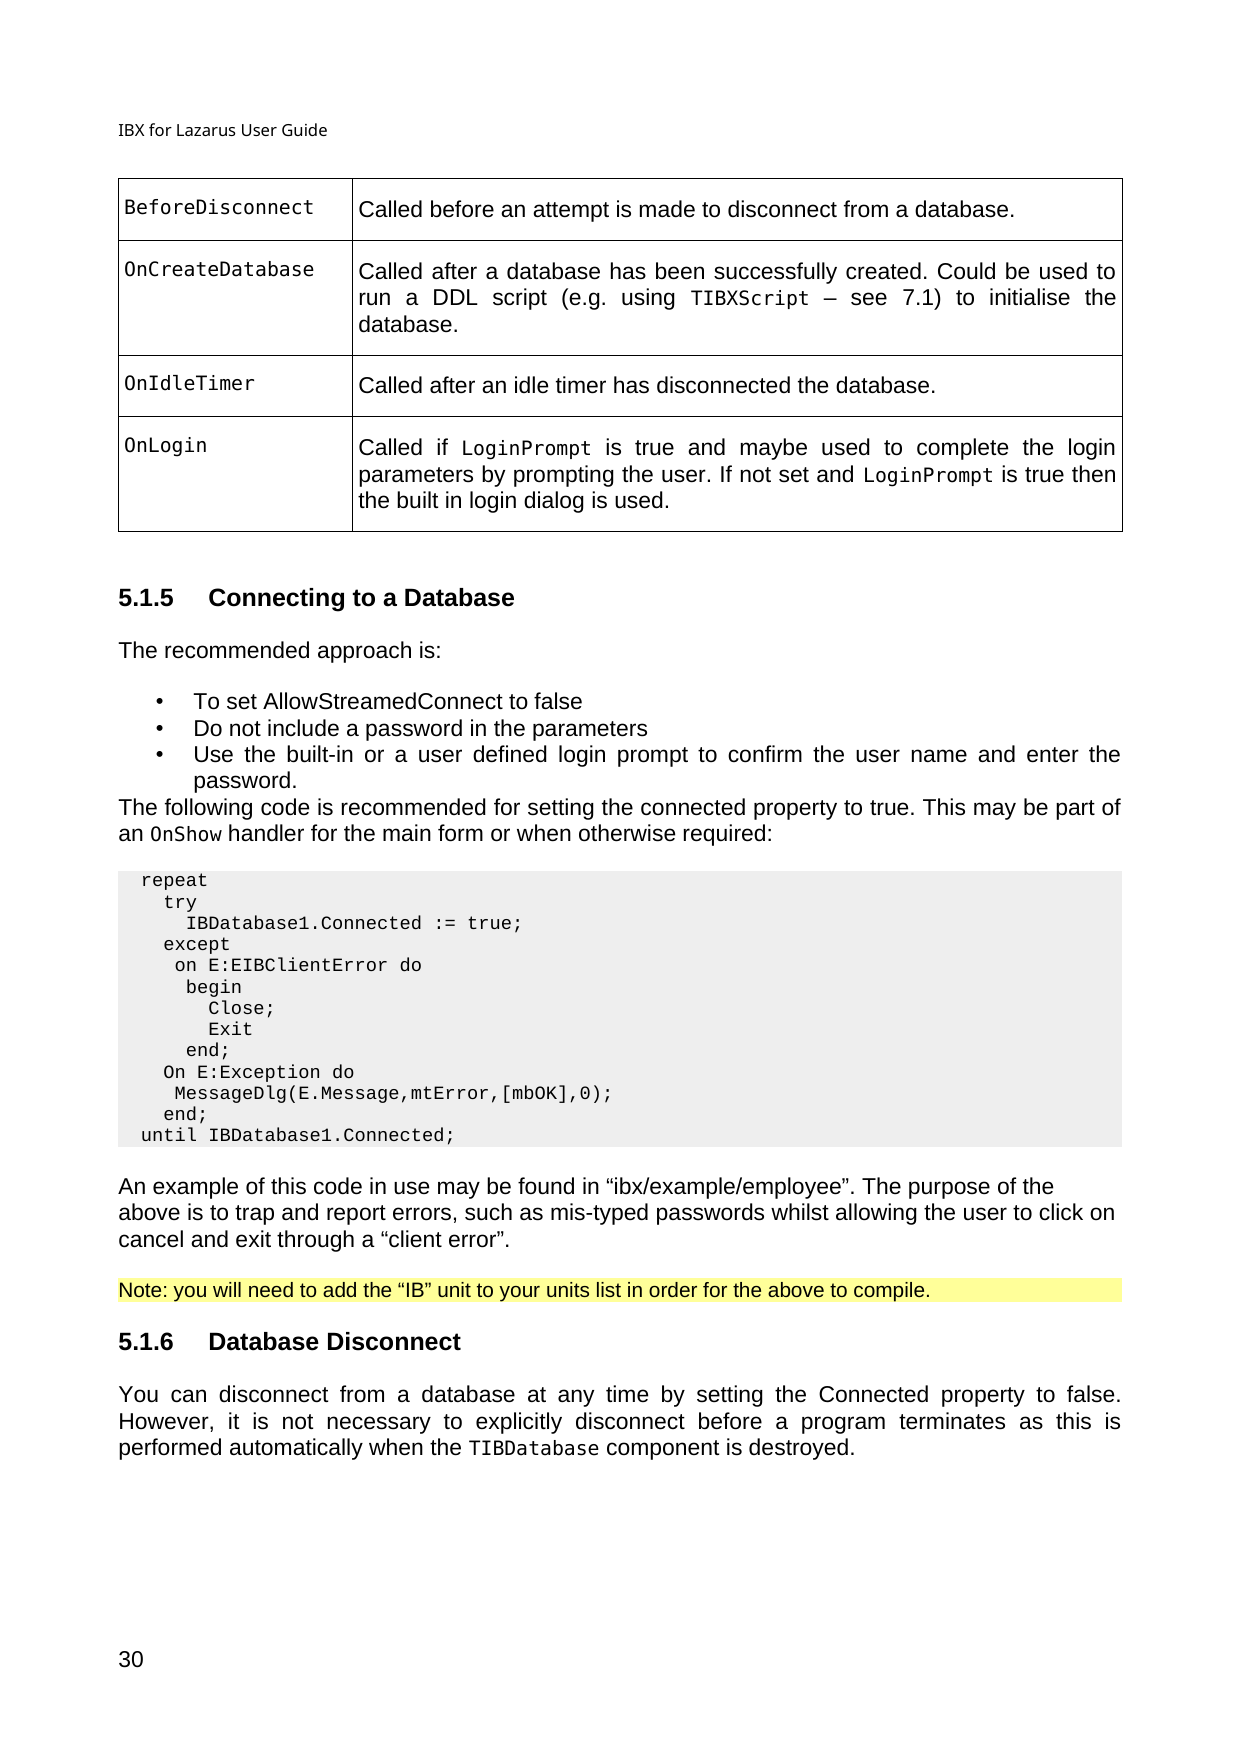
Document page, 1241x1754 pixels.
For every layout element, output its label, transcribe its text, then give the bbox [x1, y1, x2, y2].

list Use the built-in or a user defined login prompt to confirm the user name and enter the password. [156, 741, 1122, 793]
table_cell BeforeDisconnect [119, 179, 352, 240]
text On E:Exception do [118, 1062, 1122, 1084]
table_cell OnLogin [119, 417, 352, 531]
table_cell Called before an attempt is made to disconnect from a database. [353, 179, 1122, 240]
table_cell Called after an idle timer has disconnected the database. [353, 356, 1122, 416]
table_cell Called after a database has been successfully created. Could be used to run a DDL script (e.g. using TIBXScript – see 7.1) to initialise the database. [353, 241, 1122, 354]
list To set AllowStreamedConnect to false [156, 688, 1122, 714]
text Close; [118, 999, 1122, 1020]
text except [118, 935, 1122, 956]
text until IBDatabase1.Connected; [118, 1126, 1122, 1147]
text Note: you will need to add the “IB” unit to your units list in order for the above to compile. [118, 1278, 1122, 1302]
list Do not include a password in the parameters [156, 714, 1122, 741]
text IBDatabase1.Connected := true; [118, 914, 1122, 935]
text Exit [118, 1020, 1122, 1041]
text end; [118, 1041, 1122, 1062]
text MessageDlg(E.Message,mtError,[mbOK],0); [118, 1084, 1122, 1105]
text begin [118, 977, 1122, 999]
subtitle Connecting to a Database [118, 582, 1122, 611]
text try [118, 892, 1122, 914]
text You can disconnect from a database at any time by setting the Connected property to false. However, it is not necessary to explicitly disconnect before a program terminates as this is performed automatically when the TIBDatabase component is destroyed. [118, 1381, 1122, 1460]
table_cell OnCreateDatabase [119, 241, 352, 354]
subtitle Database Disconnect [118, 1327, 1122, 1356]
text The recommended approach is: [118, 637, 1122, 663]
table_cell Called if LoginPrompt is true and maybe used to complete the login parameters by prompting the user. If not set and LoginPrompt is true then the built in login dialog is used. [353, 417, 1122, 531]
table_cell OnIdleTimer [119, 356, 352, 416]
text end; [118, 1105, 1122, 1126]
text repeat [118, 871, 1122, 892]
text on E:EIBClientError do [118, 956, 1122, 977]
text The following code is recommended for setting the connected property to true. This may be part of an OnShow handler for the main form or when otherwise required: [118, 793, 1122, 846]
text An example of this code in use may be found in “ibx/example/employee”. The purpose of the above is to trap and report errors, such as mis-typed passwords whilst allowing the user to click on cancel and exit through a “client error”. [118, 1173, 1122, 1252]
